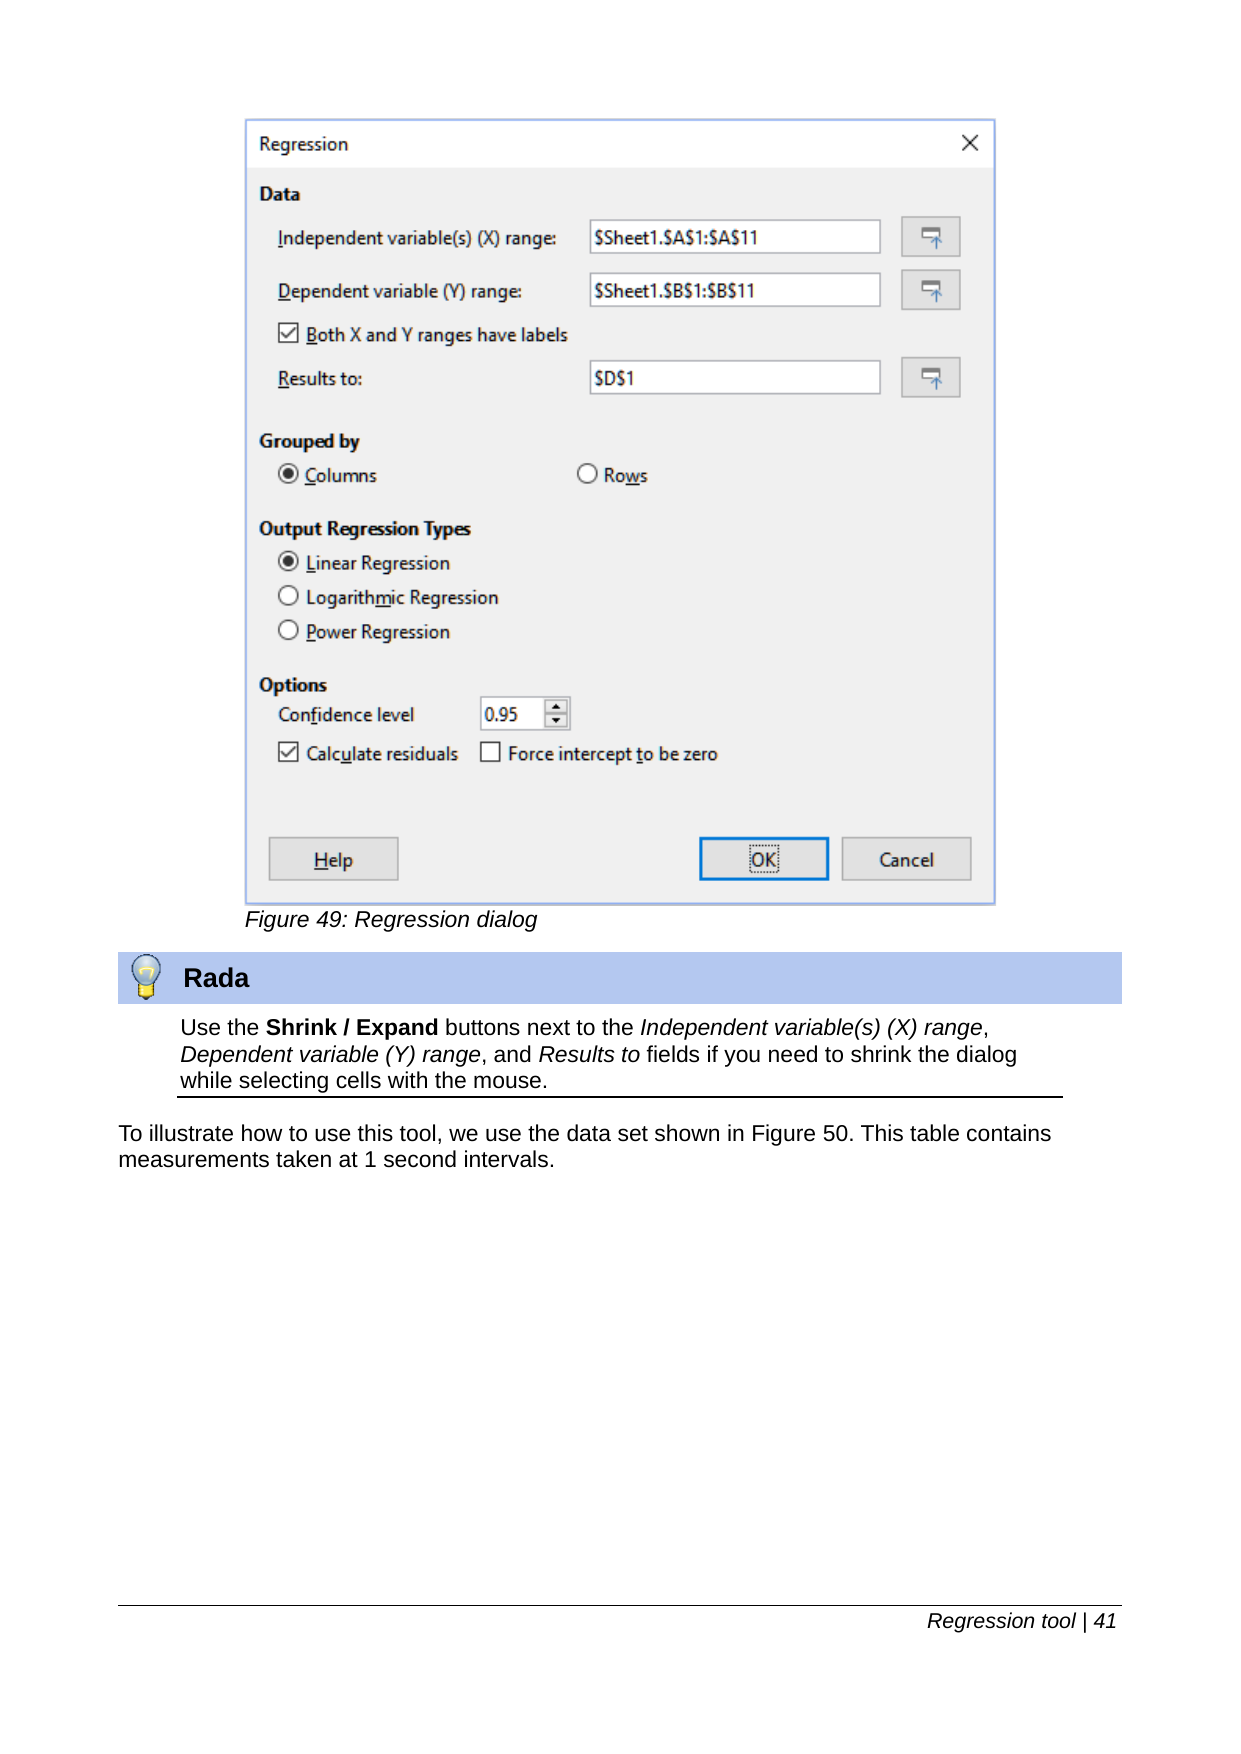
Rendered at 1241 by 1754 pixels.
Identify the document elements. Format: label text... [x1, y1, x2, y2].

text Figure 49: Regression dialog [244, 906, 996, 932]
text Use the Shrink / Expand buttons next to the Independent variable(s) (X) range, Dependent variable (Y) range, and Results to fields if you need to shrink the dialog while selecting cells with the mouse. [177, 1011, 1063, 1096]
picture [244, 118, 997, 906]
subtitle Rada [118, 952, 1122, 1004]
picture [119, 952, 170, 1003]
text To illustrate how to use this tool, we use the data set shown in Figure 50. This table contains measurements taken at 1 second intervals. [118, 1119, 1122, 1172]
